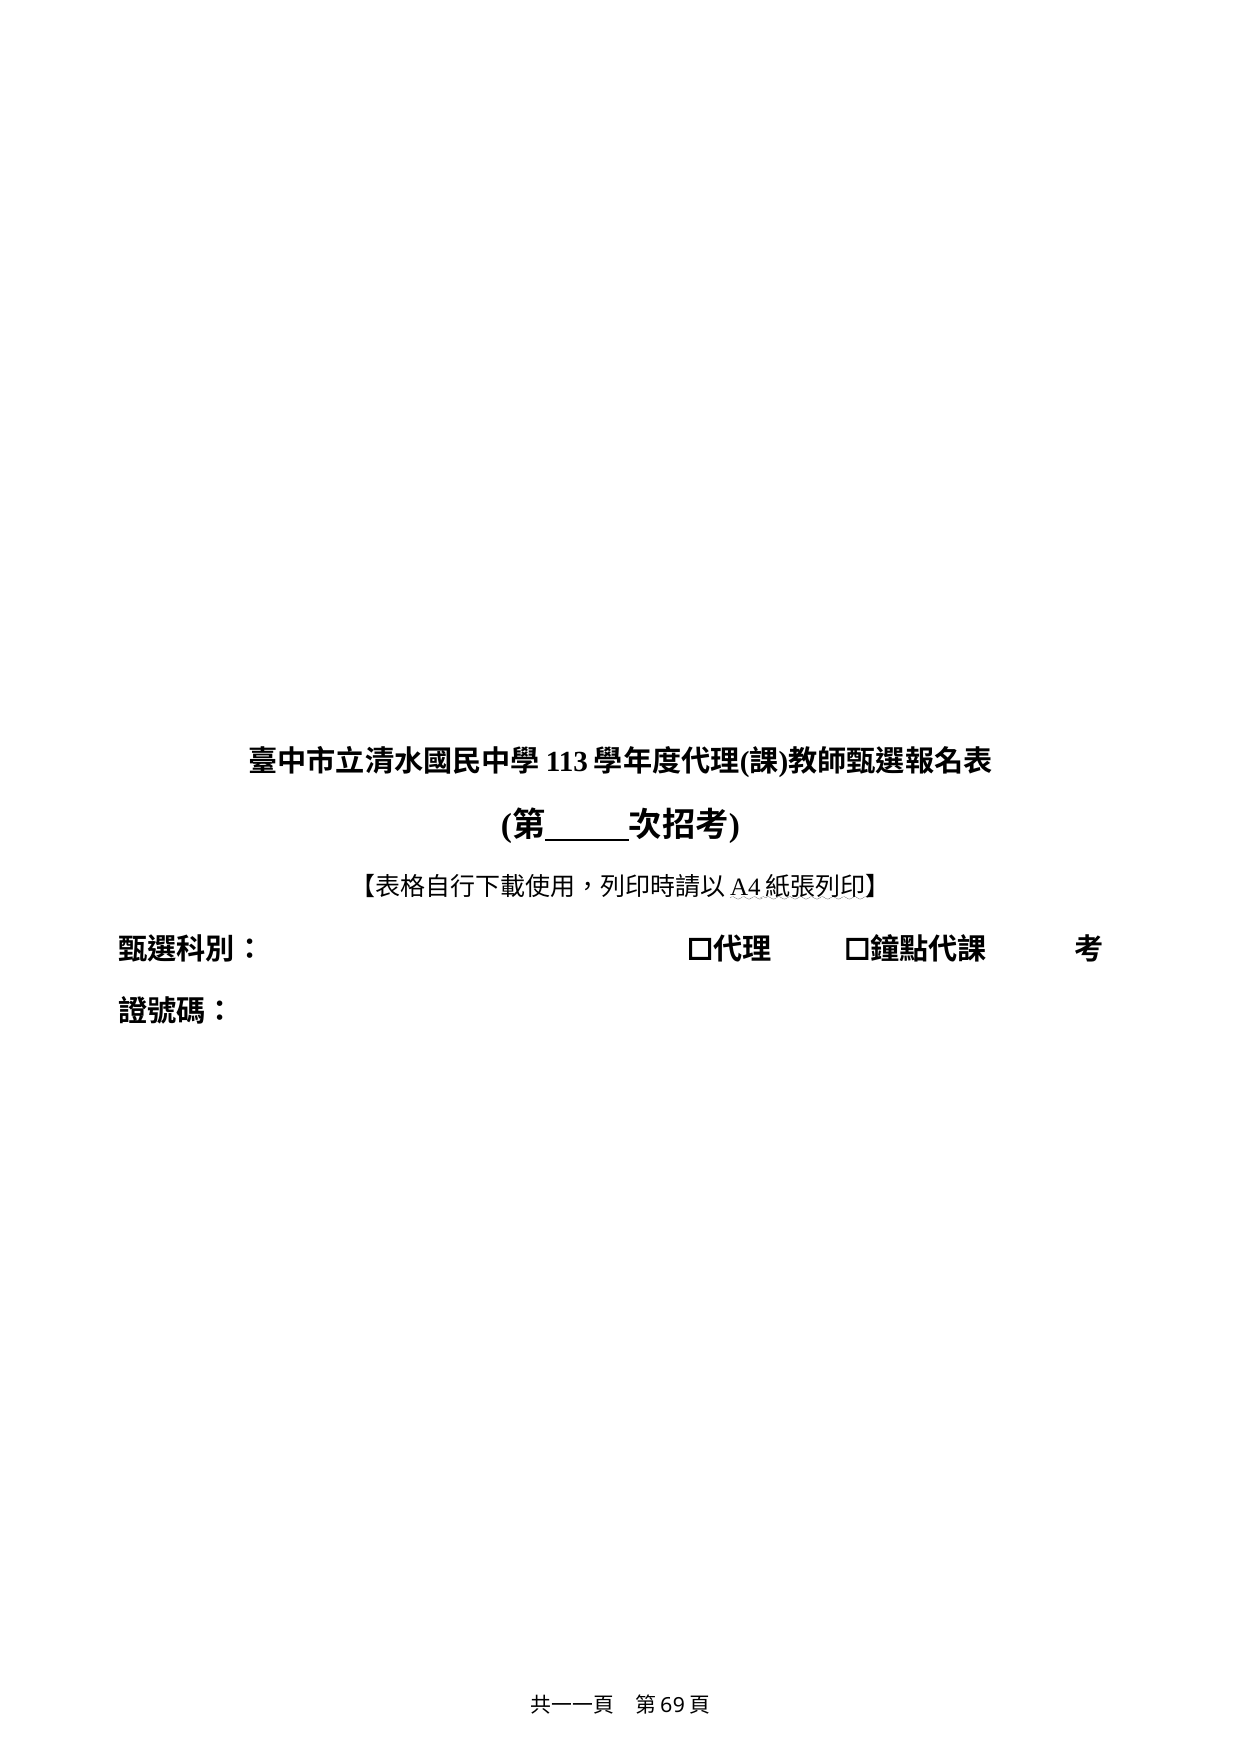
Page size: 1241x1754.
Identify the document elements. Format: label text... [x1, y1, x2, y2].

text 【表格自行下載使用，列印時請以A4紙張列印】 [118, 842, 1122, 905]
text (第 次招考) [118, 780, 1122, 842]
text 甄選科別： 代理 鐘點代課 考證號碼：(請空白) [118, 905, 1122, 1030]
text 臺中市立清水國民中學113學年度代理(課)教師甄選報名表 [118, 717, 1122, 780]
